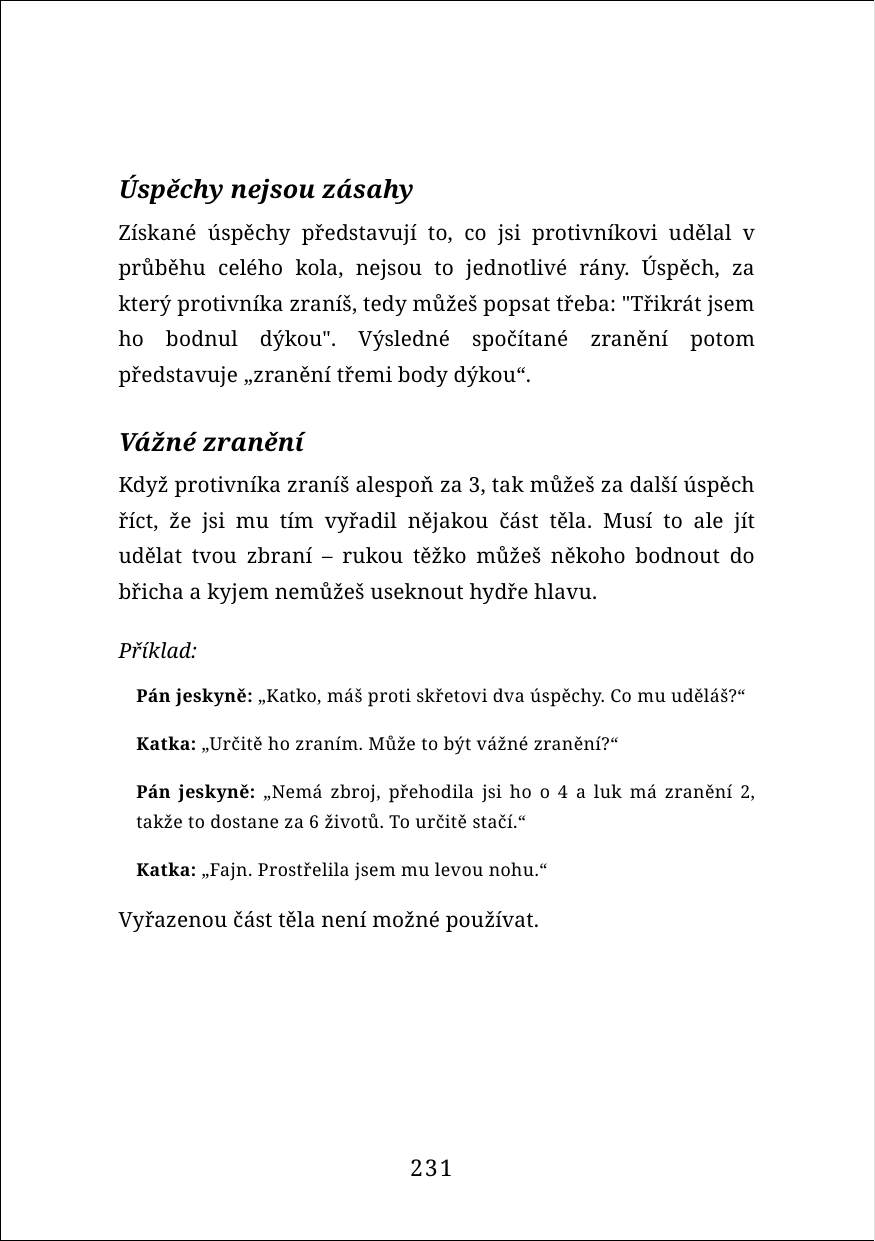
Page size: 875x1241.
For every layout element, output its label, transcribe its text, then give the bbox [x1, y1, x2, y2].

text Katka: „Určitě ho zraním. Může to být vážné zranění?“ [136, 731, 756, 756]
text Pán jeskyně: „Katko, máš proti skřetovi dva úspěchy. Co mu uděláš?“ [136, 683, 756, 708]
text Katka: „Fajn. Prostřelila jsem mu levou nohu.“ [136, 857, 756, 882]
text Když protivníka zraníš alespoň za 3, tak můžeš za další úspěch říct, že jsi mu tím vyřadil nějakou část těla. Musí to ale jít udělat tvou zbraní – rukou těžko můžeš někoho bodnout do břicha a kyjem nemůžeš useknout hydře hlavu. [118, 471, 756, 606]
subtitle Úspěchy nejsou zásahy [118, 172, 756, 206]
text Pán jeskyně: „Nemá zbroj, přehodila jsi ho o 4 a luk má zranění 2, takže to dostane za 6 životů. To určitě stačí.“ [136, 779, 756, 834]
text Příklad: [118, 636, 756, 665]
text Vyřazenou část těla není možné používat. [118, 905, 756, 934]
subtitle Vážné zranění [118, 425, 756, 459]
text Získané úspěchy představují to, co jsi protivníkovi udělal v průběhu celého kola, nejsou to jednotlivé rány. Úspěch, za který protivníka zraníš, tedy můžeš popsat třeba: "Třikrát jsem ho bodnul dýkou". Výsledné spočítané zranění potom představuje „zranění třemi body dýkou“. [118, 218, 756, 388]
